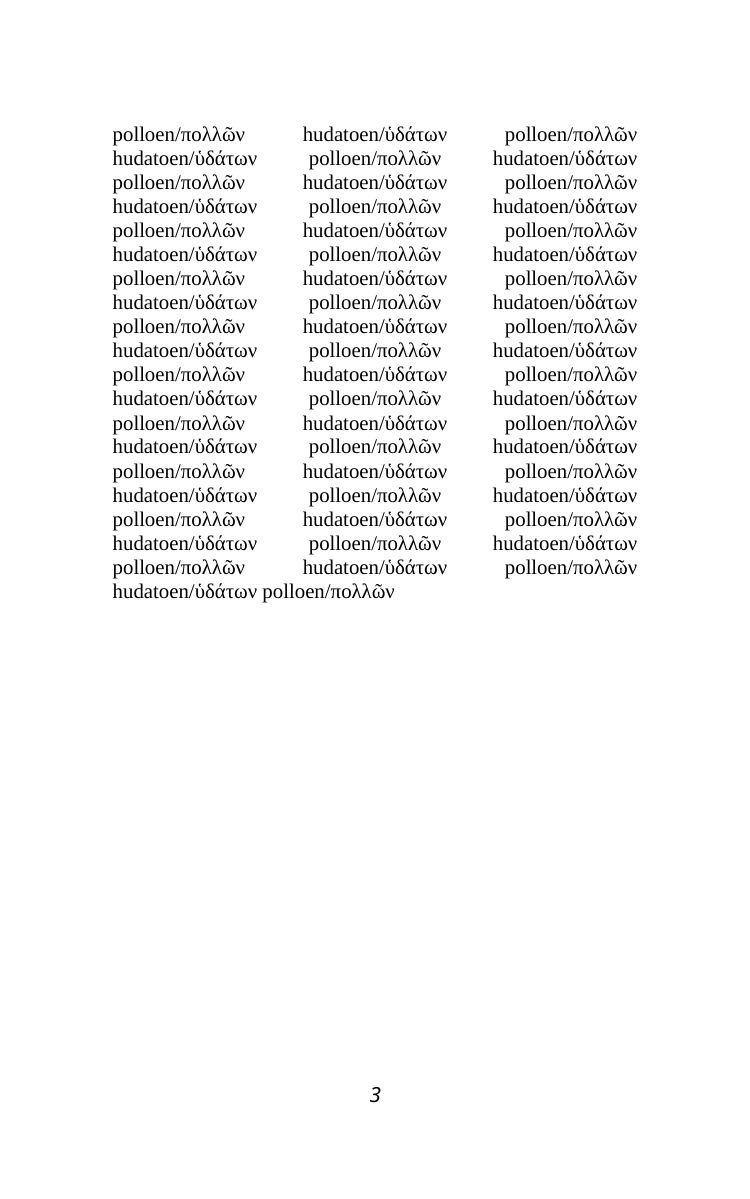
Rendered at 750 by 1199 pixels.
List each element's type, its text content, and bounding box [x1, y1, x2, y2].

text polloen/πολλῶν hudatoen/ὑδάτων polloen/πολλῶν hudatoen/ὑδάτων polloen/πολλῶν hudatoen/ὑδάτων polloen/πολλῶν hudatoen/ὑδάτων polloen/πολλῶν hudatoen/ὑδάτων polloen/πολλῶν hudatoen/ὑδάτων polloen/πολλῶν hudatoen/ὑδάτων polloen/πολλῶν hudatoen/ὑδάτων polloen/πολλῶν hudatoen/ὑδάτων polloen/πολλῶν hudatoen/ὑδάτων polloen/πολλῶν hudatoen/ὑδάτων polloen/πολλῶν hudatoen/ὑδάτων polloen/πολλῶν hudatoen/ὑδάτων polloen/πολλῶν hudatoen/ὑδάτων polloen/πολλῶν hudatoen/ὑδάτων polloen/πολλῶν hudatoen/ὑδάτων polloen/πολλῶν hudatoen/ὑδάτων polloen/πολλῶν hudatoen/ὑδάτων polloen/πολλῶν hudatoen/ὑδάτων polloen/πολλῶν hudatoen/ὑδάτων polloen/πολλῶν hudatoen/ὑδάτων polloen/πολλῶν hudatoen/ὑδάτων polloen/πολλῶν hudatoen/ὑδάτων polloen/πολλῶν hudatoen/ὑδάτων polloen/πολλῶν hudatoen/ὑδάτων polloen/πολλῶν hudatoen/ὑδάτων polloen/πολλῶν hudatoen/ὑδάτων polloen/πολλῶν hudatoen/ὑδάτων polloen/πολλῶν hudatoen/ὑδάτων polloen/πολλῶν [112, 122, 637, 603]
